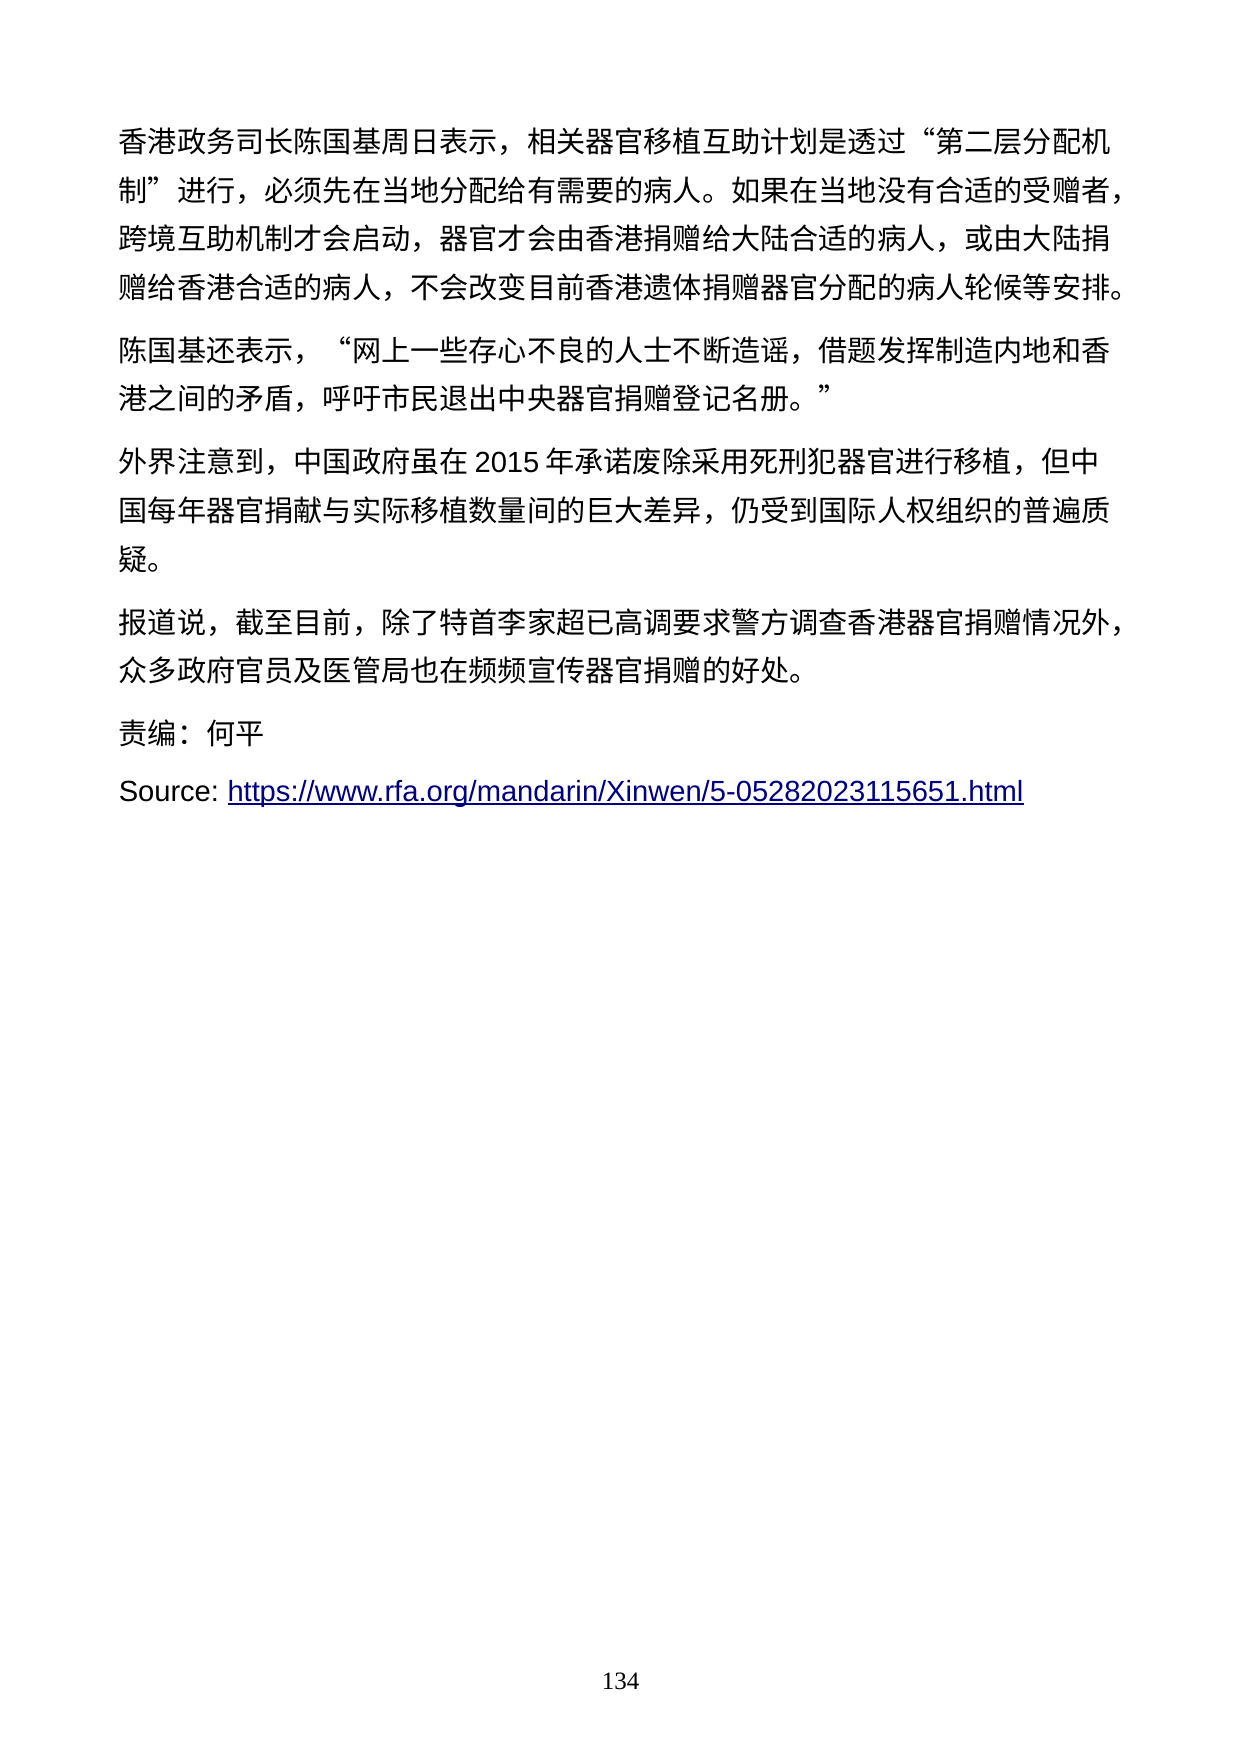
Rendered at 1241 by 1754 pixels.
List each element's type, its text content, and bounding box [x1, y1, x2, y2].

text 外界注意到，中国政府虽在2015年承诺废除采用死刑犯器官进行移植，但中国每年器官捐献与实际移植数量间的巨大差异，仍受到国际人权组织的普遍质疑。 [118, 439, 1122, 578]
text 陈国基还表示，“网上一些存心不良的人士不断造谣，借题发挥制造内地和香港之间的矛盾，呼吁市民退出中央器官捐赠登记名册。” [118, 327, 1122, 418]
text 报道说，截至目前，除了特首李家超已高调要求警方调查香港器官捐赠情况外，众多政府官员及医管局也在频频宣传器官捐赠的好处。 [118, 599, 1122, 690]
text 香港政务司长陈国基周日表示，相关器官移植互助计划是透过“第二层分配机制”进行，必须先在当地分配给有需要的病人。如果在当地没有合适的受赠者，跨境互助机制才会启动，器官才会由香港捐赠给大陆合适的病人，或由大陆捐赠给香港合适的病人，不会改变目前香港遗体捐赠器官分配的病人轮候等安排。 [118, 118, 1122, 306]
text 责编：何平 [118, 711, 1122, 753]
text Source: https://www.rfa.org/mandarin/Xinwen/5-05282023115651.html [118, 774, 1122, 807]
